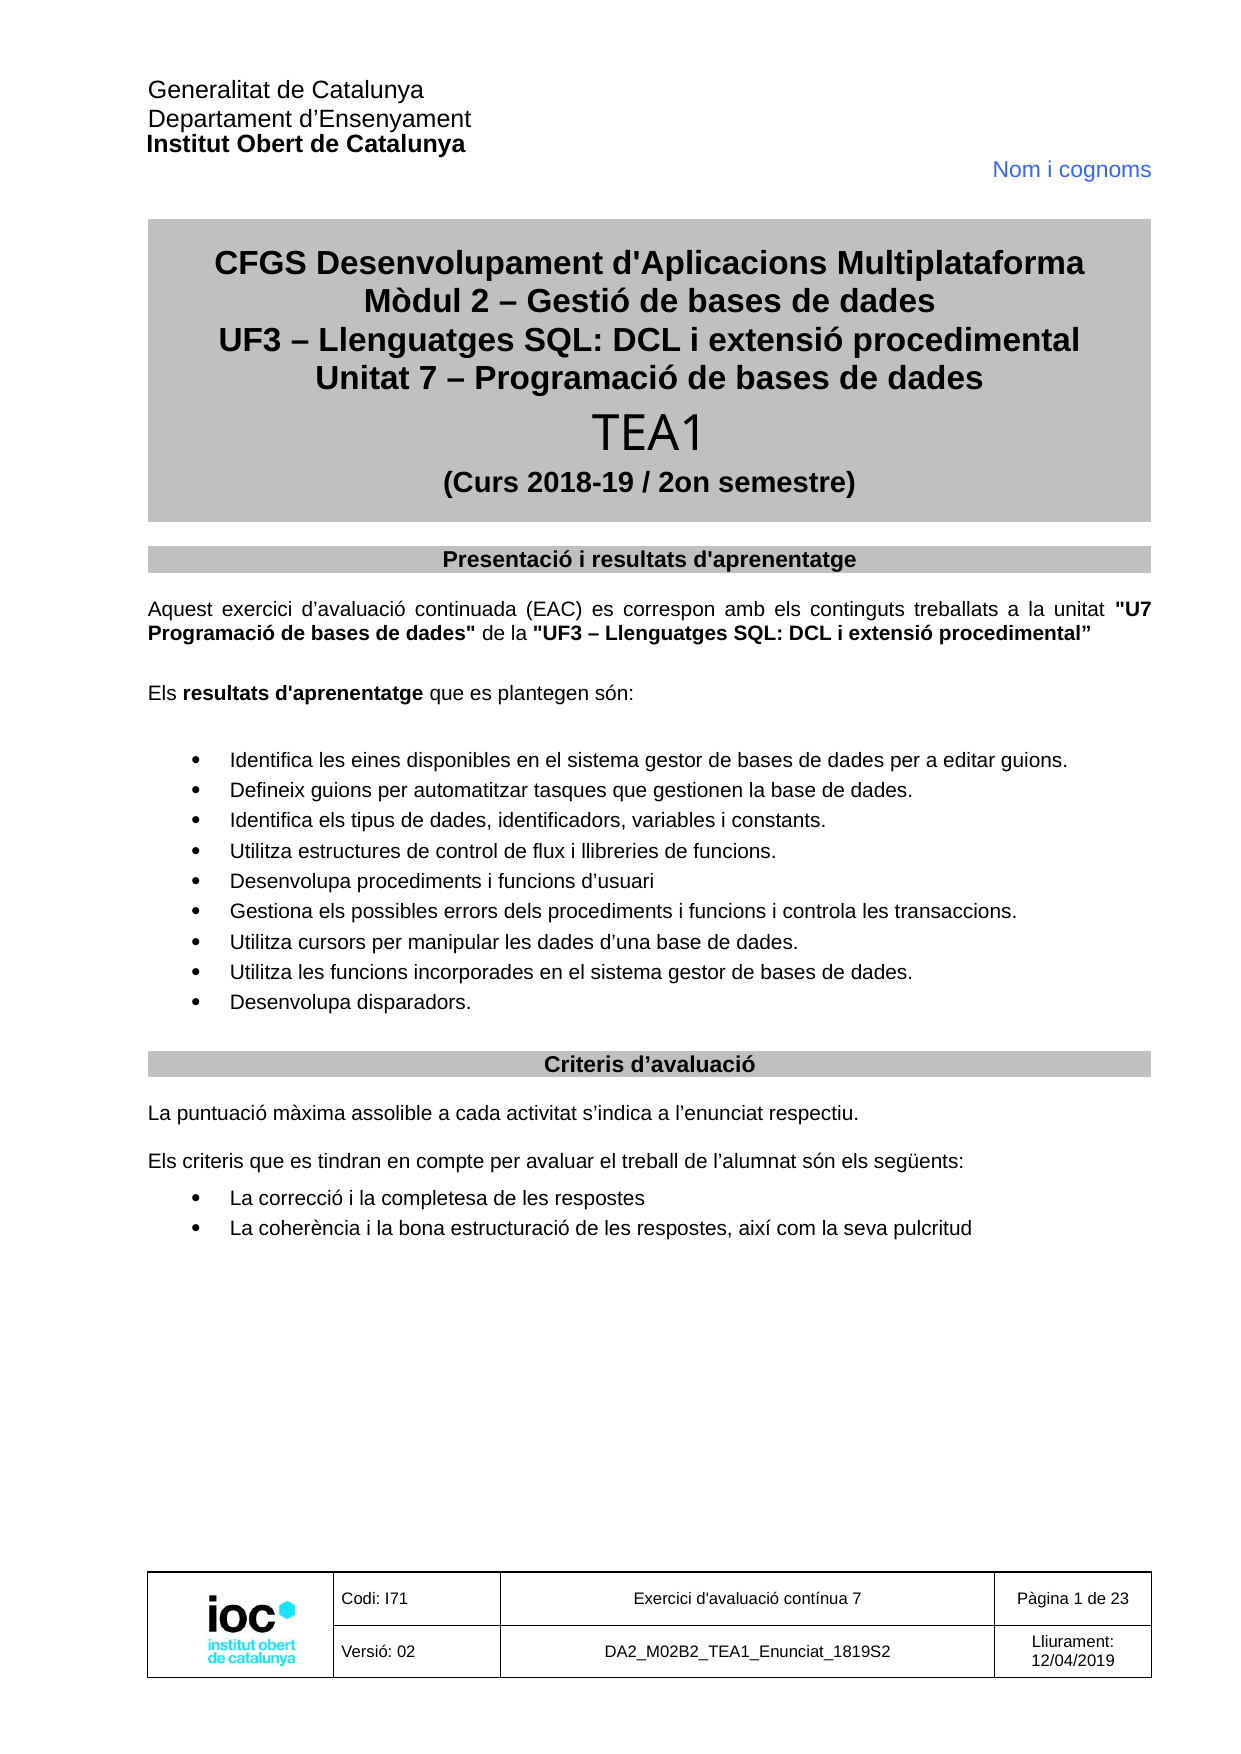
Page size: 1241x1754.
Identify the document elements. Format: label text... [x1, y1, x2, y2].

text TEA1 [148, 397, 1151, 465]
list Identifica les eines disponibles en el sistema gestor de bases de dades per a editar guions. [192, 748, 1151, 772]
list Desenvolupa procediments i funcions d’usuari [192, 869, 1151, 893]
list Identifica els tipus de dades, identificadors, variables i constants. [192, 808, 1151, 832]
text Aquest exercici d’avaluació continuada (EAC) es correspon amb els continguts treballats a la unitat "U7 Programació de bases de dades" de la "UF3 – Llenguatges SQL: DCL i extensió procedimental” [148, 597, 1151, 644]
text Els resultats d'aprenentatge que es plantegen són: [148, 681, 1151, 705]
picture [195, 1581, 309, 1677]
subtitle Mòdul 2 – Gestió de bases de dades [148, 281, 1151, 320]
text Unitat 7 – Programació de bases de dades [148, 358, 1151, 397]
list Utilitza cursors per manipular les dades d’una base de dades. [192, 929, 1151, 954]
list La coherència i la bona estructuració de les respostes, així com la seva pulcritud [192, 1216, 1151, 1240]
list Gestiona els possibles errors dels procediments i funcions i controla les transaccions. [192, 899, 1151, 923]
text Presentació i resultats d'aprenentatge [148, 546, 1151, 573]
text (Curs 2018-19 / 2on semestre) [148, 465, 1151, 498]
subtitle UF3 – Llenguatges SQL: DCL i extensió procedimental [148, 320, 1151, 358]
list Desenvolupa disparadors. [192, 990, 1151, 1014]
list Defineix guions per automatitzar tasques que gestionen la base de dades. [192, 778, 1151, 802]
text Els criteris que es tindran en compte per avaluar el treball de l’alumnat són els següents: [148, 1149, 1151, 1173]
list Utilitza les funcions incorporades en el sistema gestor de bases de dades. [192, 960, 1151, 984]
list Utilitza estructures de control de flux i llibreries de funcions. [192, 839, 1151, 863]
text La puntuació màxima assolible a cada activitat s’indica a l’enunciat respectiu. [148, 1101, 1151, 1125]
list La correcció i la completesa de les respostes [192, 1185, 1151, 1209]
text Criteris d’avaluació [148, 1051, 1151, 1077]
text CFGS Desenvolupament d'Aplicacions Multiplataforma [148, 243, 1151, 281]
